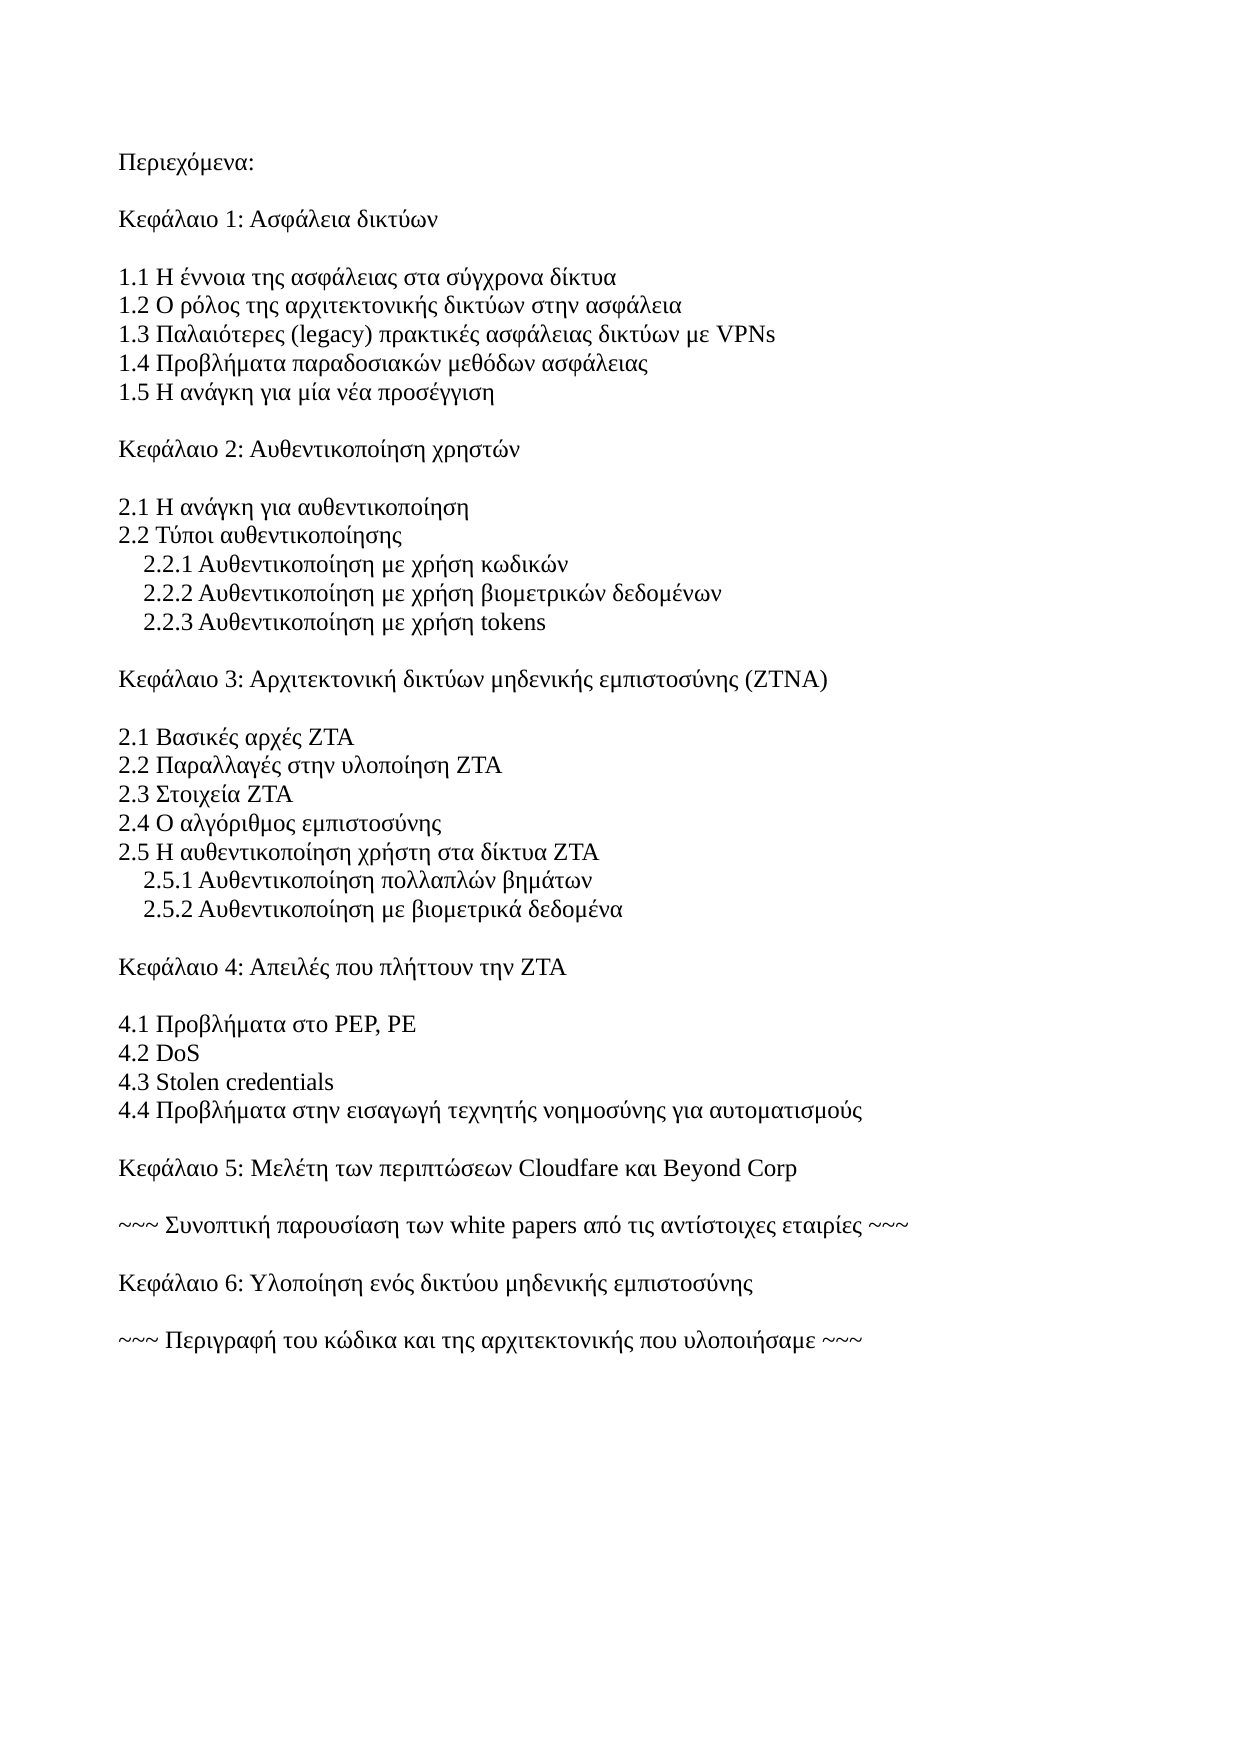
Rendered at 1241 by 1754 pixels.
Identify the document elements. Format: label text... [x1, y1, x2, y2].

text Κεφάλαιο 1: Ασφάλεια δικτύων [118, 204, 1122, 233]
text 2.2.1 Αυθεντικοποίηση με χρήση κωδικών [118, 549, 1122, 578]
text Κεφάλαιο 6: Υλοποίηση ενός δικτύου μηδενικής εμπιστοσύνης [118, 1268, 1122, 1297]
text 2.3 Στοιχεία ZTA [118, 779, 1122, 808]
text 2.2 Τύποι αυθεντικοποίησης [118, 521, 1122, 549]
text 2.5.2 Αυθεντικοποίηση με βιομετρικά δεδομένα [118, 894, 1122, 923]
text Κεφάλαιο 3: Αρχιτεκτονική δικτύων μηδενικής εμπιστοσύνης (ZTNA) [118, 664, 1122, 693]
text Κεφάλαιο 2: Αυθεντικοποίηση χρηστών [118, 434, 1122, 463]
text 1.2 Ο ρόλος της αρχιτεκτονικής δικτύων στην ασφάλεια [118, 291, 1122, 319]
text 1.4 Προβλήματα παραδοσιακών μεθόδων ασφάλειας [118, 348, 1122, 377]
text Κεφάλαιο 4: Απειλές που πλήττουν την ZTA [118, 952, 1122, 981]
text 2.5.1 Αυθεντικοποίηση πολλαπλών βημάτων [118, 866, 1122, 894]
text 4.3 Stolen credentials [118, 1067, 1122, 1096]
text 2.5 Η αυθεντικοποίηση χρήστη στα δίκτυα ZTA [118, 837, 1122, 866]
text ~~~ Περιγραφή του κώδικα και της αρχιτεκτονικής που υλοποιήσαμε ~~~ [118, 1326, 1122, 1354]
text 4.4 Προβλήματα στην εισαγωγή τεχνητής νοημοσύνης για αυτοματισμούς [118, 1096, 1122, 1124]
text 1.3 Παλαιότερες (legacy) πρακτικές ασφάλειας δικτύων με VPNs [118, 319, 1122, 348]
text 1.5 Η ανάγκη για μία νέα προσέγγιση [118, 377, 1122, 406]
text 2.4 Ο αλγόριθμος εμπιστοσύνης [118, 808, 1122, 837]
text 4.2 DoS [118, 1038, 1122, 1067]
text 2.1 Η ανάγκη για αυθεντικοποίηση [118, 492, 1122, 521]
text 2.2 Παραλλαγές στην υλοποίηση ZTA [118, 751, 1122, 779]
text ~~~ Συνοπτική παρουσίαση των white papers από τις αντίστοιχες εταιρίες ~~~ [118, 1211, 1122, 1239]
text 2.1 Βασικές αρχές ZTA [118, 722, 1122, 751]
text 2.2.2 Αυθεντικοποίηση με χρήση βιομετρικών δεδομένων [118, 578, 1122, 607]
text 4.1 Προβλήματα στο PEP, PE [118, 1009, 1122, 1038]
text Περιεχόμενα: [118, 147, 1122, 176]
text 2.2.3 Αυθεντικοποίηση με χρήση tokens [118, 607, 1122, 636]
text Κεφάλαιο 5: Μελέτη των περιπτώσεων Cloudfare και Beyond Corp [118, 1153, 1122, 1182]
text 1.1 Η έννοια της ασφάλειας στα σύγχρονα δίκτυα [118, 262, 1122, 291]
